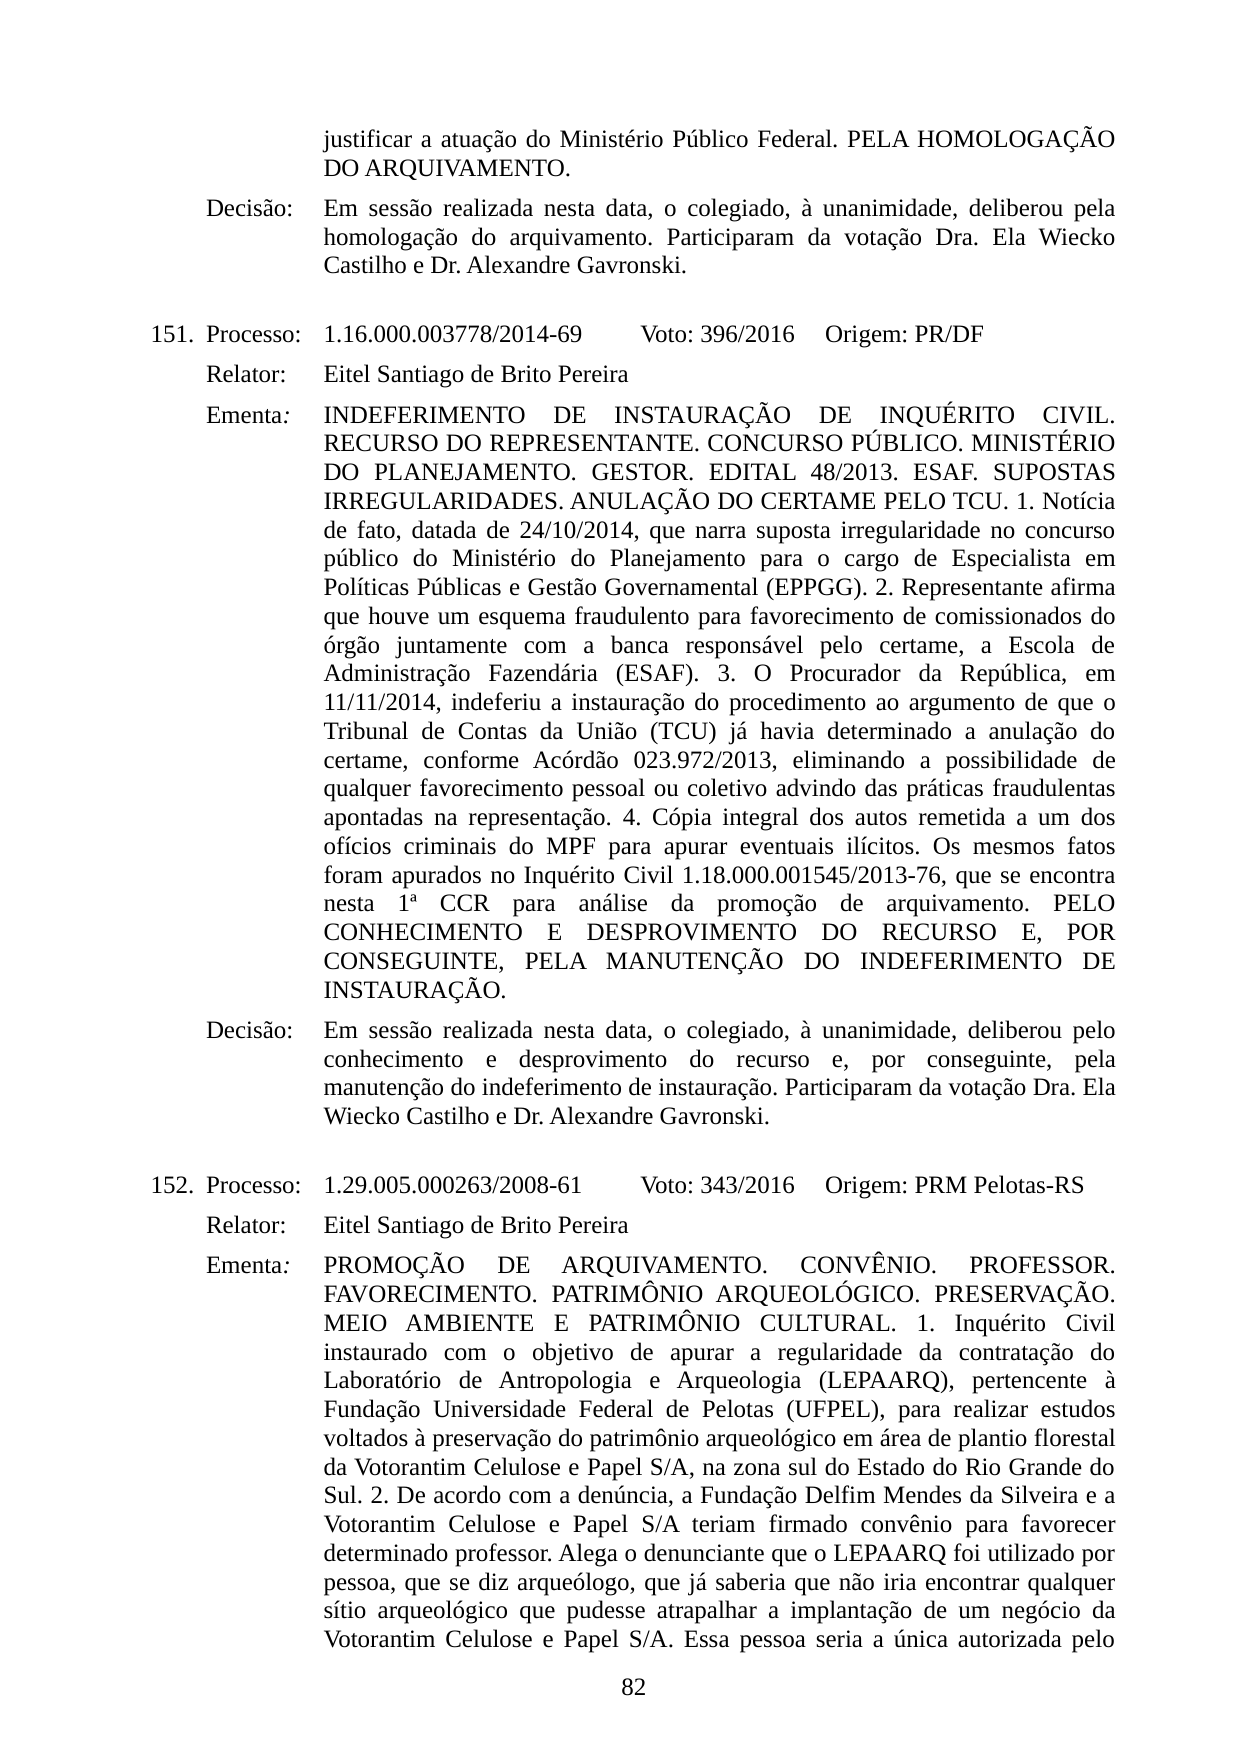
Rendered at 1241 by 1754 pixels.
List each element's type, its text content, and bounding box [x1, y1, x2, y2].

table_cell Eitel Santiago de Brito Pereira [318, 1205, 1122, 1245]
table_header Origem: PR/DF [819, 314, 1122, 354]
table_cell Em sessão realizada nesta data, o colegiado, à unanimidade, deliberou pelo conhecimento e desprovimento do recurso e, por conseguinte, pela manutenção do indeferimento de instauração. Participaram da votação Dra. Ela Wiecko Castilho e Dr. Alexandre Gavronski. [318, 1009, 1122, 1136]
table_cell Em sessão realizada nesta data, o colegiado, à unanimidade, deliberou pela homologação do arquivamento. Participaram da votação Dra. Ela Wiecko Castilho e Dr. Alexandre Gavronski. [318, 187, 1122, 285]
table_header 151. [145, 314, 200, 354]
table_header Processo: [200, 314, 318, 354]
table_cell Relator: [200, 1205, 318, 1245]
table_cell [145, 118, 200, 187]
table_header 1.16.000.003778/2014-69 [318, 314, 634, 354]
table_cell PROMOÇÃO DE ARQUIVAMENTO. CONVÊNIO. PROFESSOR. FAVORECIMENTO. PATRIMÔNIO ARQUEOLÓGICO. PRESERVAÇÃO. MEIO AMBIENTE E PATRIMÔNIO CULTURAL. 1. Inquérito Civil instaurado com o objetivo de apurar a regularidade da contratação do Laboratório de Antropologia e Arqueologia (LEPAARQ), pertencente à Fundação Universidade Federal de Pelotas (UFPEL), para realizar estudos voltados à preservação do patrimônio arqueológico em área de plantio florestal da Votorantim Celulose e Papel S/A, na zona sul do Estado do Rio Grande do Sul. 2. De acordo com a denúncia, a Fundação Delfim Mendes da Silveira e a Votorantim Celulose e Papel S/A teriam firmado convênio para favorecer determinado professor. Alega o denunciante que o LEPAARQ foi utilizado por pessoa, que se diz arqueólogo, que já saberia que não iria encontrar qualquer sítio arqueológico que pudesse atrapalhar a implantação de um negócio da Votorantim Celulose e Papel S/A. Essa pessoa seria a única autorizada pelo [318, 1245, 1122, 1659]
table_cell Ementa: [200, 1245, 318, 1659]
table_cell [145, 1009, 200, 1136]
table_cell [145, 394, 200, 1009]
table_cell [145, 187, 200, 285]
table_header 152. [145, 1164, 200, 1204]
table_header Origem: PRM Pelotas-RS [819, 1164, 1122, 1204]
table_cell Eitel Santiago de Brito Pereira [318, 354, 1122, 394]
table_cell [145, 354, 200, 394]
table_cell Relator: [200, 354, 318, 394]
table_cell [145, 1205, 200, 1245]
table_cell INDEFERIMENTO DE INSTAURAÇÃO DE INQUÉRITO CIVIL. RECURSO DO REPRESENTANTE. CONCURSO PÚBLICO. MINISTÉRIO DO PLANEJAMENTO. GESTOR. EDITAL 48/2013. ESAF. SUPOSTAS IRREGULARIDADES. ANULAÇÃO DO CERTAME PELO TCU. 1. Notícia de fato, datada de 24/10/2014, que narra suposta irregularidade no concurso público do Ministério do Planejamento para o cargo de Especialista em Políticas Públicas e Gestão Governamental (EPPGG). 2. Representante afirma que houve um esquema fraudulento para favorecimento de comissionados do órgão juntamente com a banca responsável pelo certame, a Escola de Administração Fazendária (ESAF). 3. O Procurador da República, em 11/11/2014, indeferiu a instauração do procedimento ao argumento de que o Tribunal de Contas da União (TCU) já havia determinado a anulação do certame, conforme Acórdão 023.972/2013, eliminando a possibilidade de qualquer favorecimento pessoal ou coletivo advindo das práticas fraudulentas apontadas na representação. 4. Cópia integral dos autos remetida a um dos ofícios criminais do MPF para apurar eventuais ilícitos. Os mesmos fatos foram apurados no Inquérito Civil 1.18.000.001545/2013-76, que se encontra nesta 1ª CCR para análise da promoção de arquivamento. PELO CONHECIMENTO E DESPROVIMENTO DO RECURSO E, POR CONSEGUINTE, PELA MANUTENÇÃO DO INDEFERIMENTO DE INSTAURAÇÃO. [318, 394, 1122, 1009]
table_cell [145, 1245, 200, 1659]
table_cell Decisão: [200, 187, 318, 285]
table_header Voto: 343/2016 [635, 1164, 819, 1204]
table_header 1.29.005.000263/2008-61 [318, 1164, 634, 1204]
table_header Voto: 396/2016 [635, 314, 819, 354]
table_cell [200, 118, 318, 187]
table_cell Decisão: [200, 1009, 318, 1136]
table_cell justificar a atuação do Ministério Público Federal. PELA HOMOLOGAÇÃO DO ARQUIVAMENTO. [318, 118, 1122, 187]
table_header Processo: [200, 1164, 318, 1204]
table_cell Ementa: [200, 394, 318, 1009]
